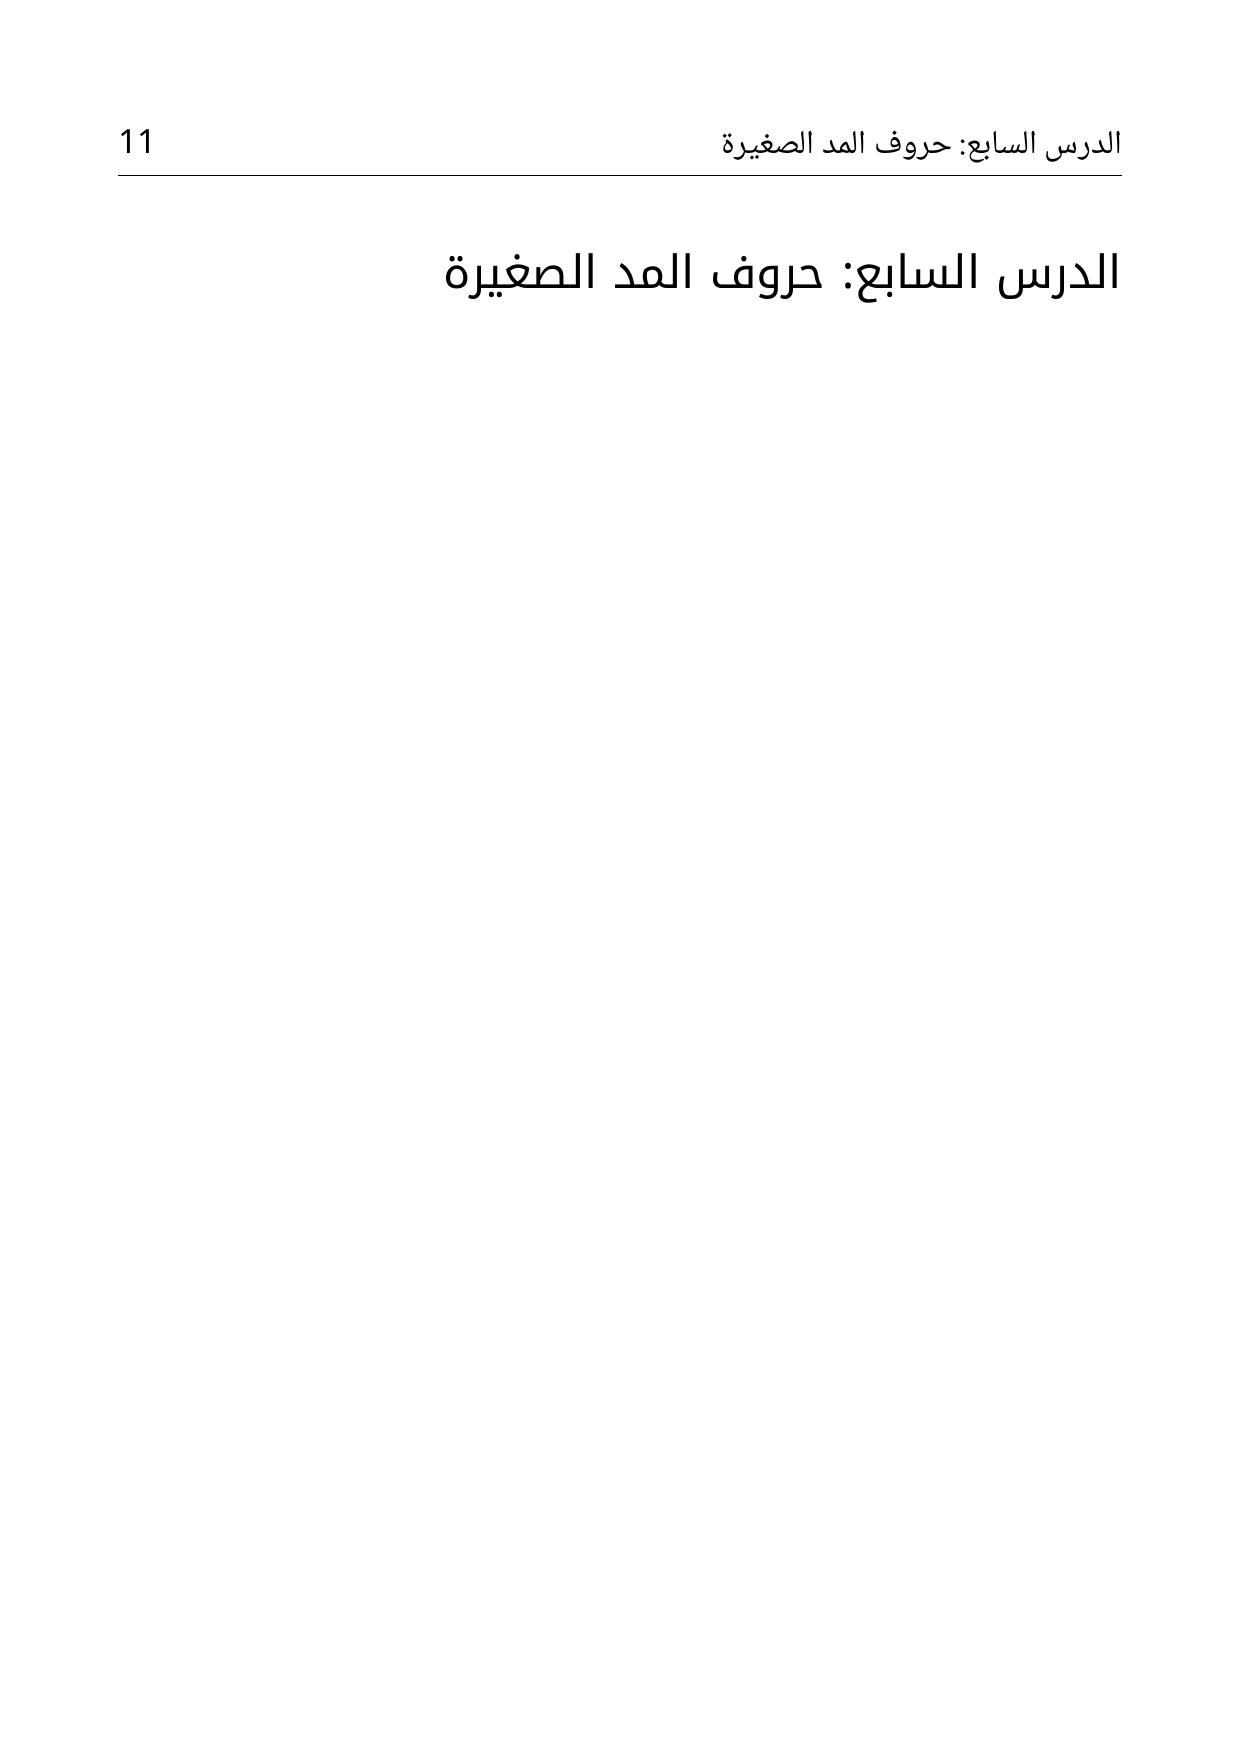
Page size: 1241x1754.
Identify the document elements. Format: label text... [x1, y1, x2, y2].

subtitle الدرس السابع: حروف المد الصغيرة [118, 230, 1122, 317]
